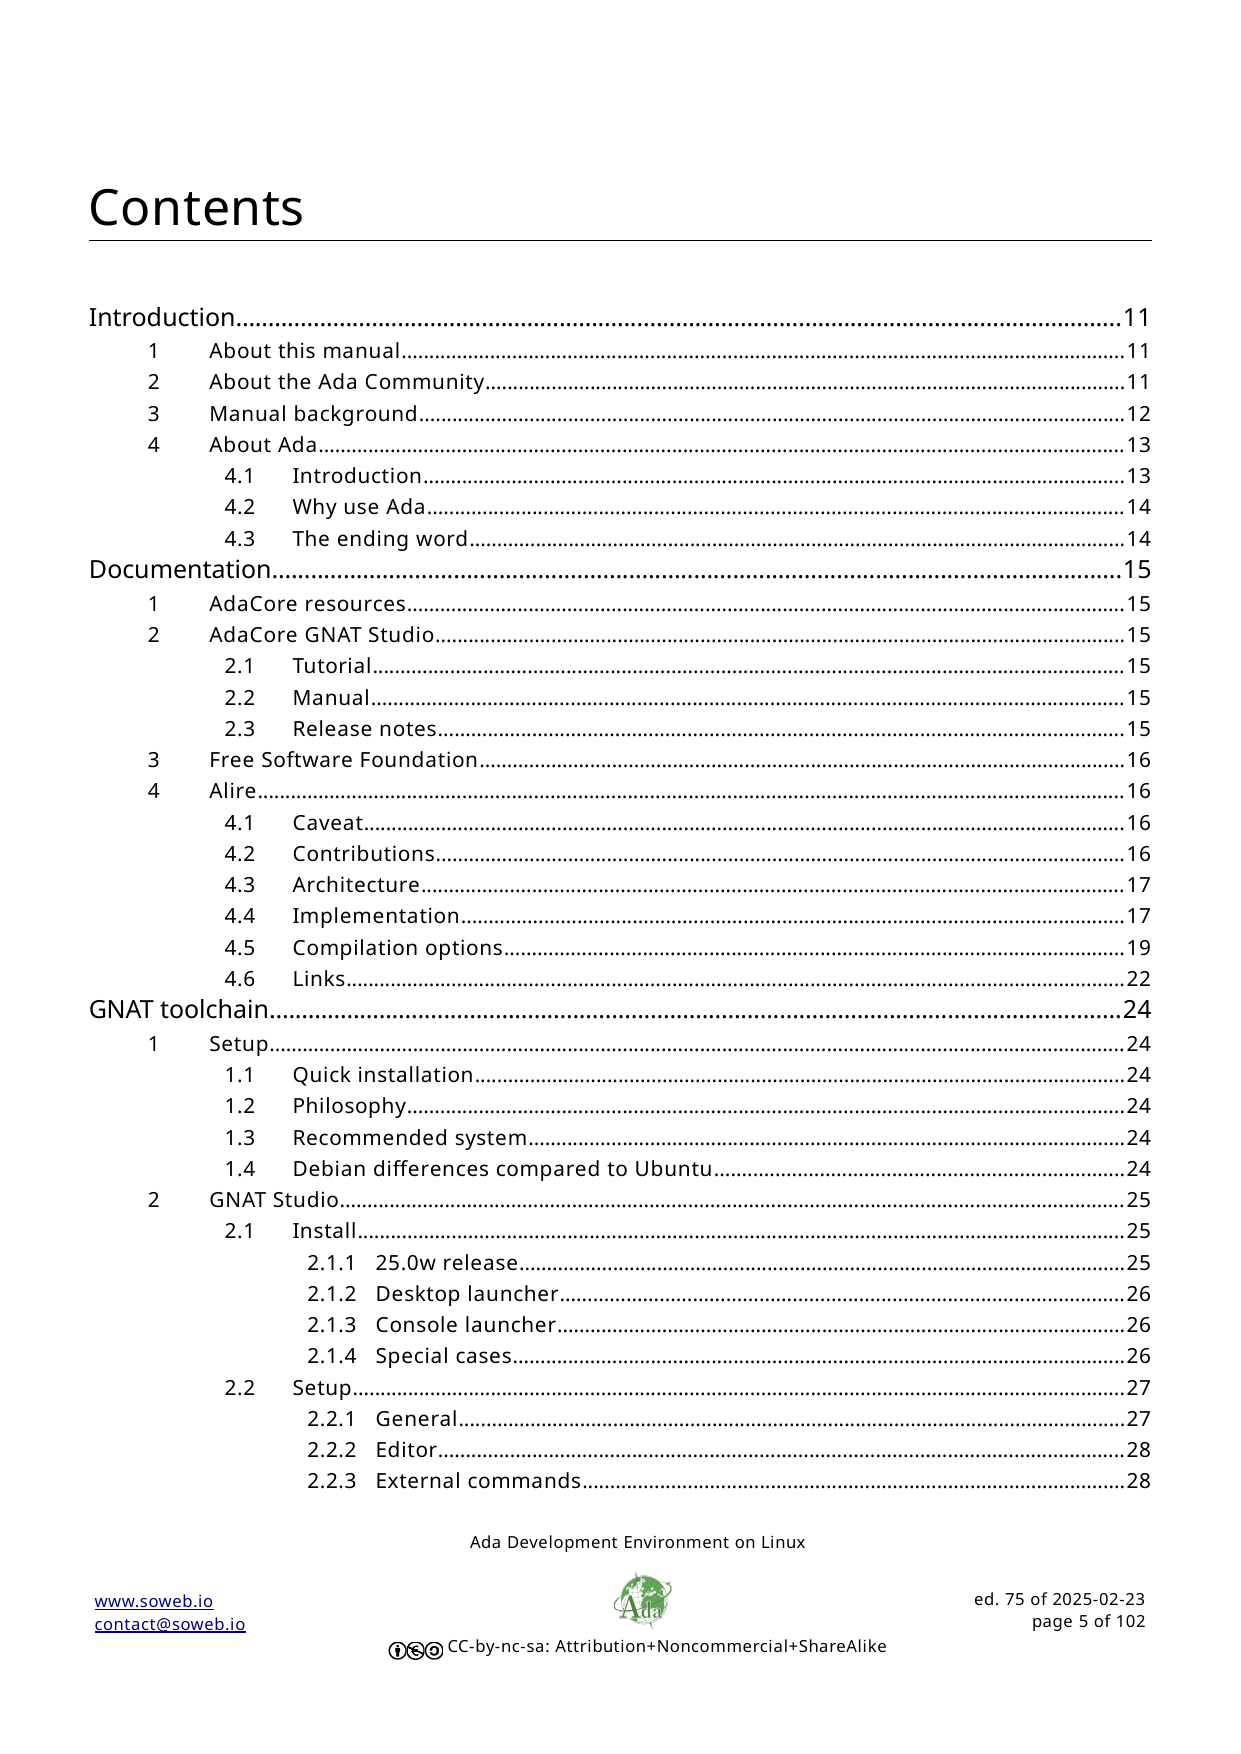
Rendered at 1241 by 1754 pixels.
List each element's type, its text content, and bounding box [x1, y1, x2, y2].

text Documentation 15 [88, 552, 1152, 586]
text 4.5 Compilation options 19 [224, 930, 1152, 961]
text 2.1 Tutorial 15 [224, 649, 1152, 680]
text 4.3 Architecture 17 [224, 867, 1152, 899]
text 1.4 Debian differences compared to Ubuntu 24 [224, 1151, 1152, 1183]
picture [613, 1571, 672, 1630]
text 4 Alire 16 [148, 774, 1152, 805]
text 2.2.1 General 27 [307, 1401, 1152, 1433]
text 4.1 Introduction 13 [224, 458, 1152, 490]
text 4.6 Links 22 [224, 961, 1152, 992]
text 1 About this manual 11 [148, 333, 1152, 365]
text 2.1.1 25.0w release 25 [307, 1245, 1152, 1276]
text 1.3 Recommended system 24 [224, 1120, 1152, 1151]
text 4.3 The ending word 14 [224, 521, 1152, 552]
picture [388, 1642, 443, 1660]
text 2.2 Setup 27 [224, 1370, 1152, 1401]
text 1.1 Quick installation 24 [224, 1058, 1152, 1089]
text 4.1 Caveat 16 [224, 805, 1152, 836]
text 2 About the Ada Community 11 [148, 365, 1152, 396]
text 4.4 Implementation 17 [224, 899, 1152, 930]
text 2.1.3 Console launcher 26 [307, 1308, 1152, 1339]
text 2 GNAT Studio 25 [148, 1183, 1152, 1214]
text 2.1 Install 25 [224, 1214, 1152, 1245]
text 4 About Ada 13 [148, 427, 1152, 458]
text 1 AdaCore resources 15 [148, 586, 1152, 617]
text 2.2 Manual 15 [224, 680, 1152, 711]
text 1.2 Philosophy 24 [224, 1089, 1152, 1120]
subtitle Contents [88, 161, 1152, 240]
text 2.1.2 Desktop launcher 26 [307, 1276, 1152, 1308]
text 3 Free Software Foundation 16 [148, 742, 1152, 774]
text 2 AdaCore GNAT Studio 15 [148, 617, 1152, 649]
text 4.2 Why use Ada 14 [224, 490, 1152, 521]
text 4.2 Contributions 16 [224, 836, 1152, 867]
text GNAT toolchain 24 [88, 992, 1152, 1026]
text 2.2.2 Editor 28 [307, 1433, 1152, 1464]
text 1 Setup 24 [148, 1026, 1152, 1058]
text 3 Manual background 12 [148, 396, 1152, 427]
text 2.1.4 Special cases 26 [307, 1339, 1152, 1370]
text 2.3 Release notes 15 [224, 711, 1152, 742]
text Introduction 11 [88, 299, 1152, 333]
text 2.2.3 External commands 28 [307, 1464, 1152, 1495]
